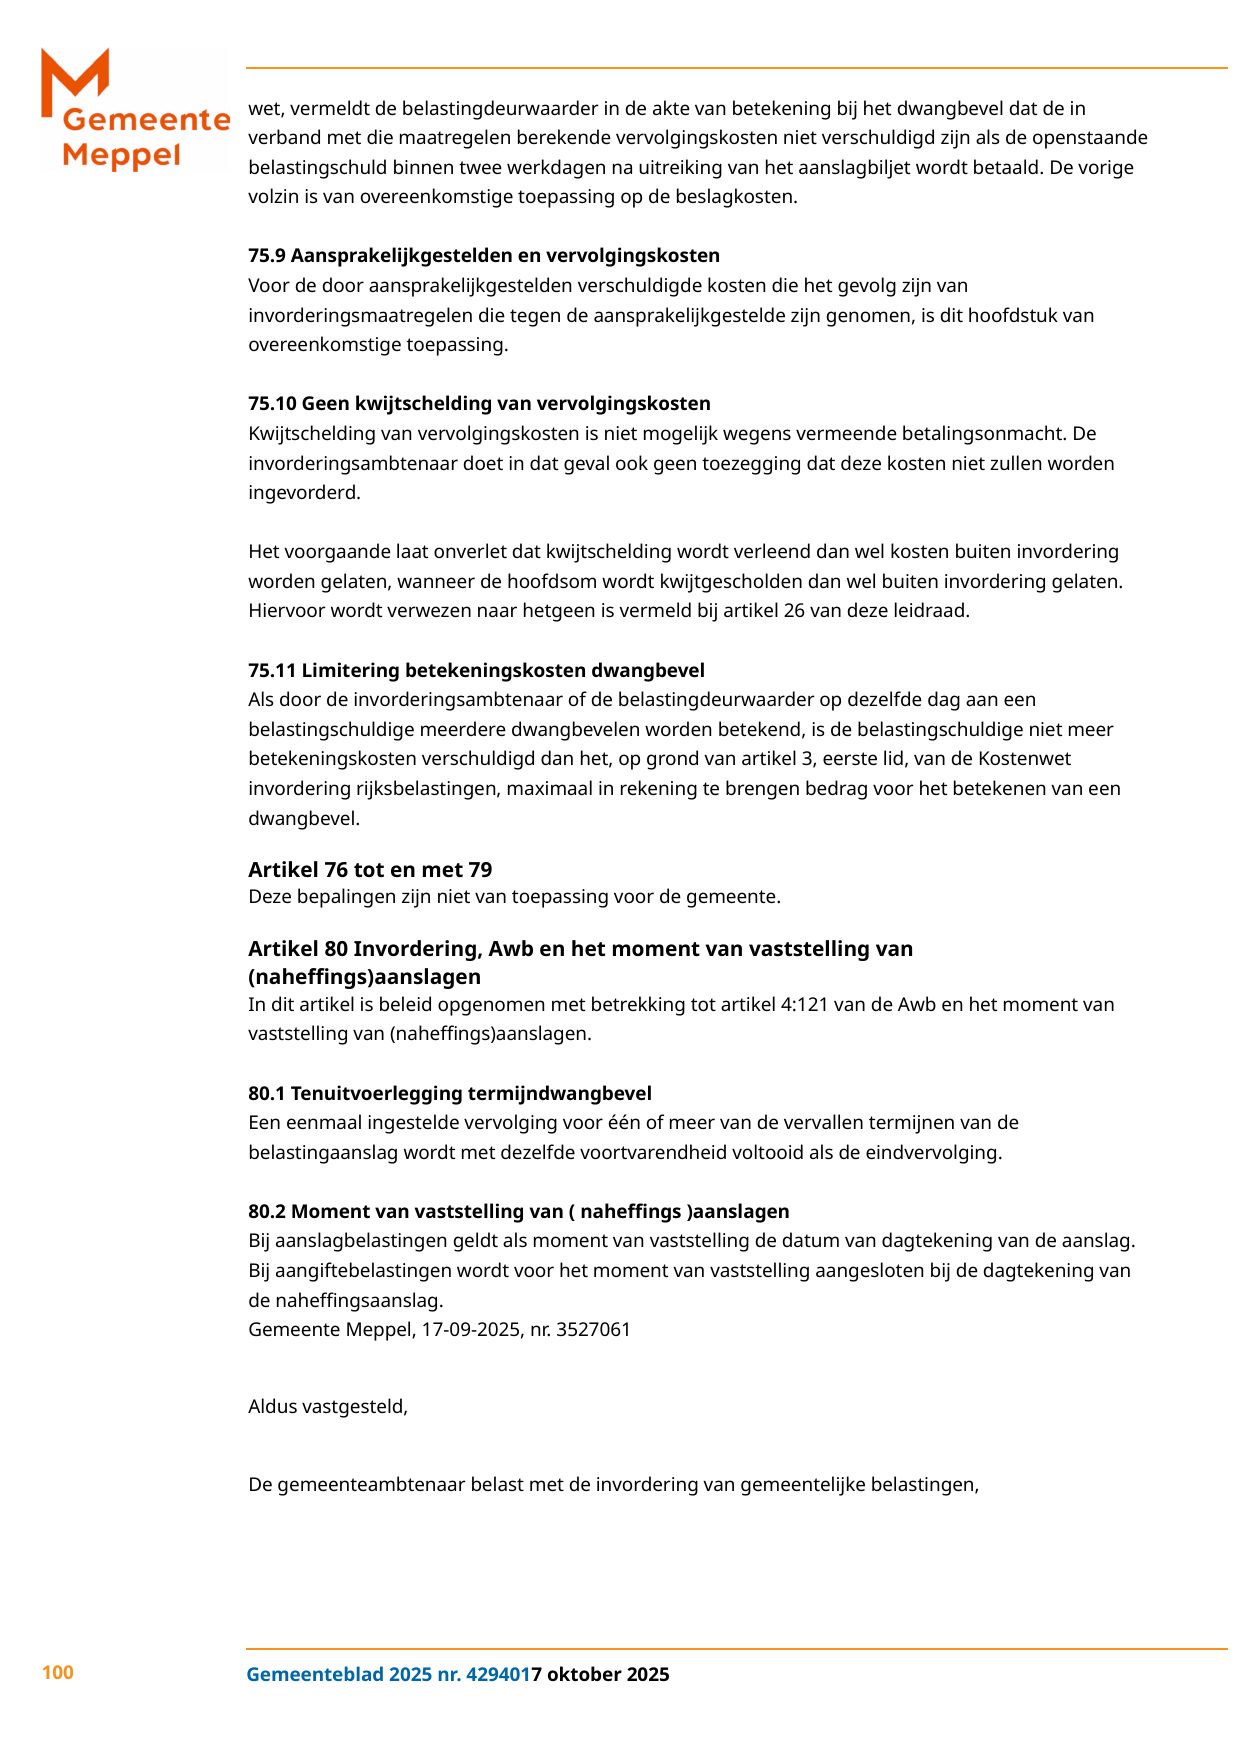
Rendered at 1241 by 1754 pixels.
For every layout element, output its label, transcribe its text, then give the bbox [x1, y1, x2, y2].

text 75.11 Limitering betekeningskosten dwangbevel [248, 657, 1152, 683]
text Voor de door aansprakelijkgestelden verschuldigde kosten die het gevolg zijn van invorderingsmaatregelen die tegen de aansprakelijkgestelde zijn genomen, is dit hoofdstuk van overeenkomstige toepassing. [248, 272, 1152, 357]
text De gemeenteambtenaar belast met de invordering van gemeentelijke belastingen, [248, 1471, 1152, 1496]
text 80.1 Tenuitvoerlegging termijndwangbevel [248, 1080, 1152, 1105]
picture [41, 47, 231, 172]
text wet, vermeldt de belastingdeurwaarder in de akte van betekening bij het dwangbevel dat de in verband met die maatregelen berekende vervolgingskosten niet verschuldigd zijn als de openstaande belastingschuld binnen twee werkdagen na uitreiking van het aanslagbiljet wordt betaald. De vorige volzin is van overeenkomstige toepassing op de beslagkosten. [248, 95, 1152, 209]
text Kwijtschelding van vervolgingskosten is niet mogelijk wegens vermeende betalingsonmacht. De invorderingsambtenaar doet in dat geval ook geen toezegging dat deze kosten niet zullen worden ingevorderd. [248, 420, 1152, 505]
text Gemeente Meppel, 17-09-2025, nr. 3527061 [248, 1316, 1152, 1342]
text Deze bepalingen zijn niet van toepassing voor de gemeente. [248, 884, 1152, 909]
text In dit artikel is beleid opgenomen met betrekking tot artikel 4:121 van de Awb en het moment van vaststelling van (naheffings)aanslagen. [248, 991, 1152, 1046]
text Aldus vastgesteld, [248, 1393, 1152, 1419]
text Artikel 76 tot en met 79 [248, 855, 1152, 884]
text 75.10 Geen kwijtschelding van vervolgingskosten [248, 391, 1152, 416]
text 75.9 Aansprakelijkgestelden en vervolgingskosten [248, 243, 1152, 268]
text Artikel 80 Invordering, Awb en het moment van vaststelling van (naheffings)aanslagen [248, 934, 1152, 991]
text Het voorgaande laat onverlet dat kwijtschelding wordt verleend dan wel kosten buiten invordering worden gelaten, wanneer de hoofdsom wordt kwijtgescholden dan wel buiten invordering gelaten. Hiervoor wordt verwezen naar hetgeen is vermeld bij artikel 26 van deze leidraad. [248, 538, 1152, 623]
text Een eenmaal ingestelde vervolging voor één of meer van de vervallen termijnen van de belastingaanslag wordt met dezelfde voortvarendheid voltooid als de eindvervolging. [248, 1109, 1152, 1164]
text Bij aanslagbelastingen geldt als moment van vaststelling de datum van dagtekening van de aanslag. Bij aangiftebelastingen wordt voor het moment van vaststelling aangesloten bij de dagtekening van de naheffingsaanslag. [248, 1228, 1152, 1312]
text Als door de invorderingsambtenaar of de belastingdeurwaarder op dezelfde dag aan een belastingschuldige meerdere dwangbevelen worden betekend, is de belastingschuldige niet meer betekeningskosten verschuldigd dan het, op grond van artikel 3, eerste lid, van de Kostenwet invordering rijksbelastingen, maximaal in rekening te brengen bedrag voor het betekenen van een dwangbevel. [248, 686, 1152, 831]
text 80.2 Moment van vaststelling van ( naheffings )aanslagen [248, 1198, 1152, 1224]
